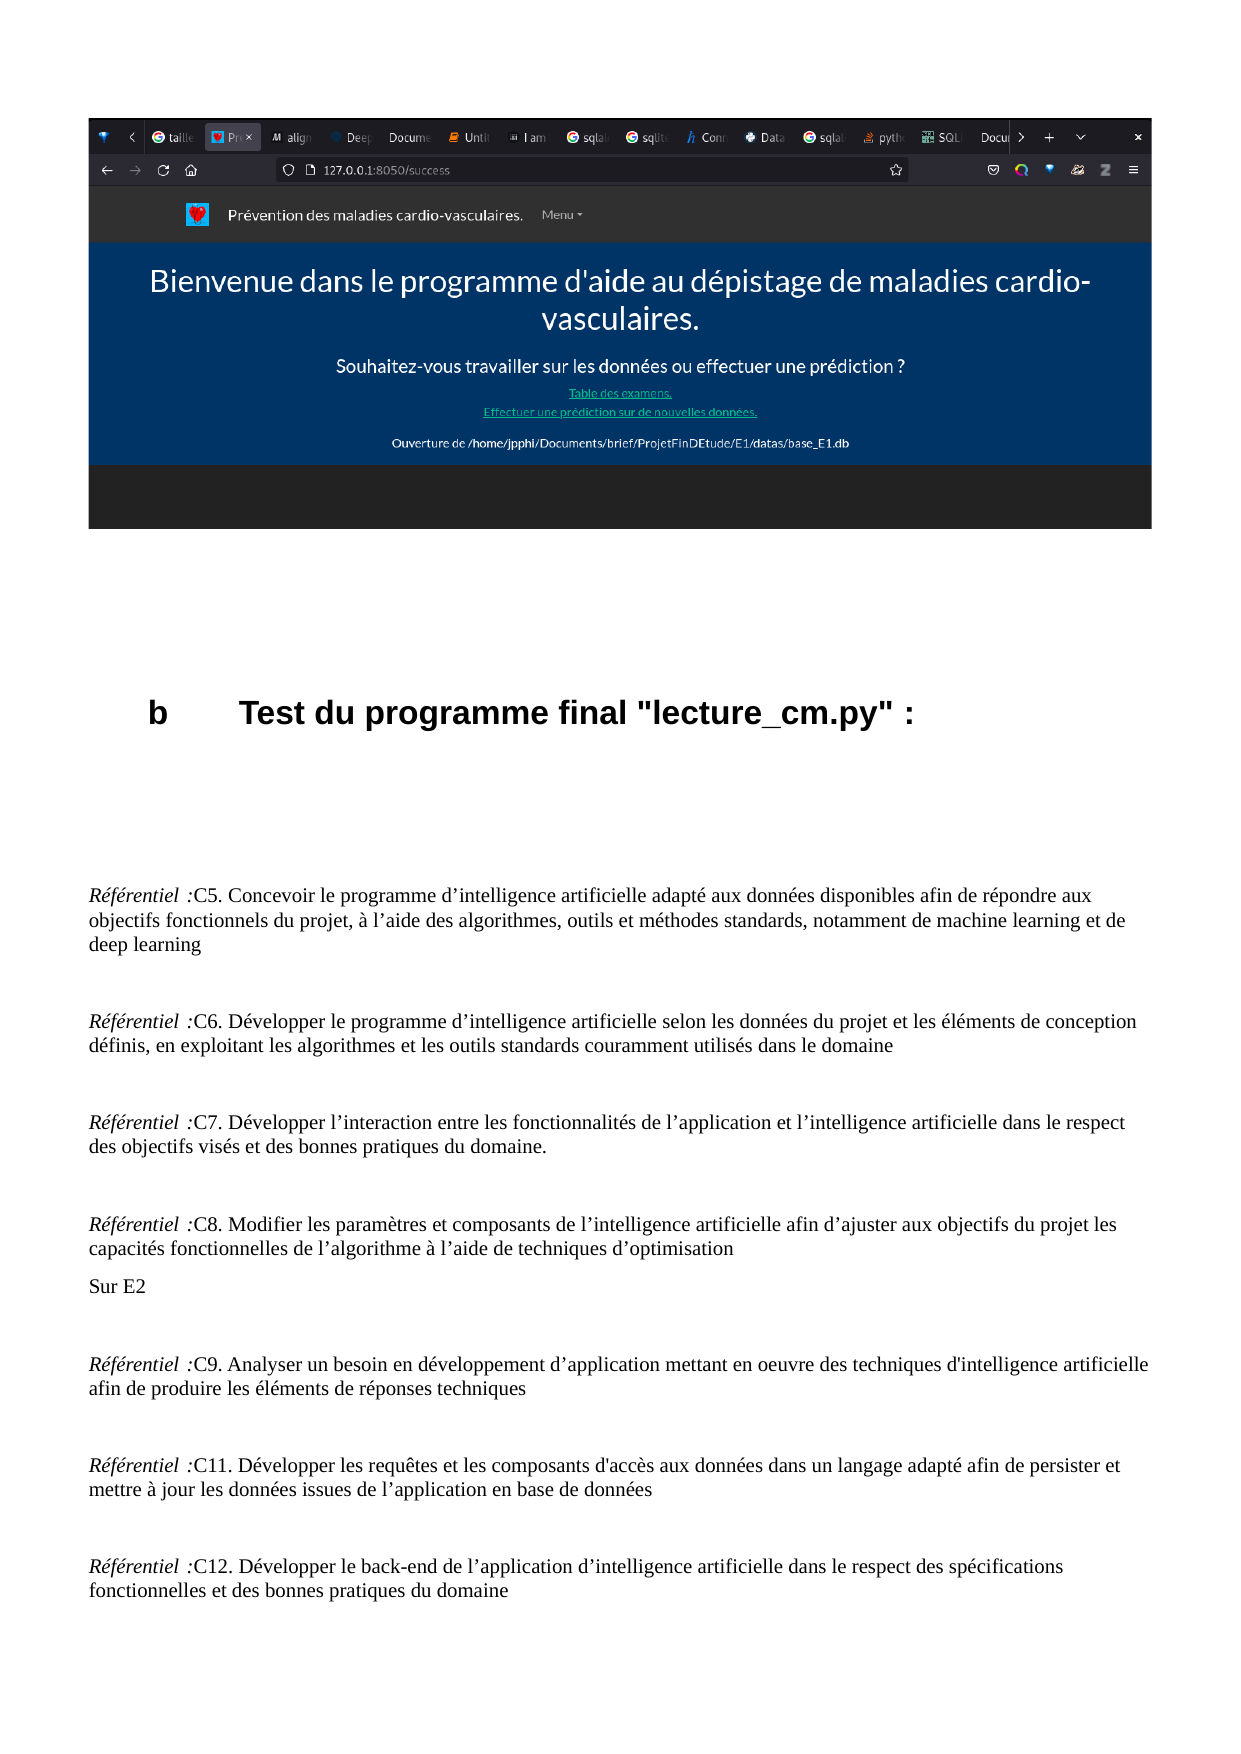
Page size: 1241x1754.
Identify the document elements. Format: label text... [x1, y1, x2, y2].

text Sur E2 [88, 1274, 1152, 1298]
text Référentiel :C8. Modifier les paramètres et composants de l’intelligence artificielle afin d’ajuster aux objectifs du projet les capacités fonctionnelles de l’algorithme à l’aide de techniques d’optimisation [88, 1212, 1152, 1260]
subtitle Test du programme final "lecture_cm.py" : [88, 693, 1152, 731]
picture [88, 118, 1152, 529]
text Référentiel :C6. Développer le programme d’intelligence artificielle selon les données du projet et les éléments de conception définis, en exploitant les algorithmes et les outils standards couramment utilisés dans le domaine [88, 1009, 1152, 1057]
text Référentiel :C7. Développer l’interaction entre les fonctionnalités de l’application et l’intelligence artificielle dans le respect des objectifs visés et des bonnes pratiques du domaine. [88, 1110, 1152, 1158]
text Référentiel :C5. Concevoir le programme d’intelligence artificielle adapté aux données disponibles afin de répondre aux objectifs fonctionnels du projet, à l’aide des algorithmes, outils et méthodes standards, notamment de machine learning et de deep learning [88, 883, 1152, 956]
text Référentiel :C11. Développer les requêtes et les composants d'accès aux données dans un langage adapté afin de persister et mettre à jour les données issues de l’application en base de données [88, 1453, 1152, 1501]
text Référentiel :C9. Analyser un besoin en développement d’application mettant en oeuvre des techniques d'intelligence artificielle afin de produire les éléments de réponses techniques [88, 1352, 1152, 1400]
text Référentiel :C12. Développer le back-end de l’application d’intelligence artificielle dans le respect des spécifications fonctionnelles et des bonnes pratiques du domaine [88, 1554, 1152, 1602]
